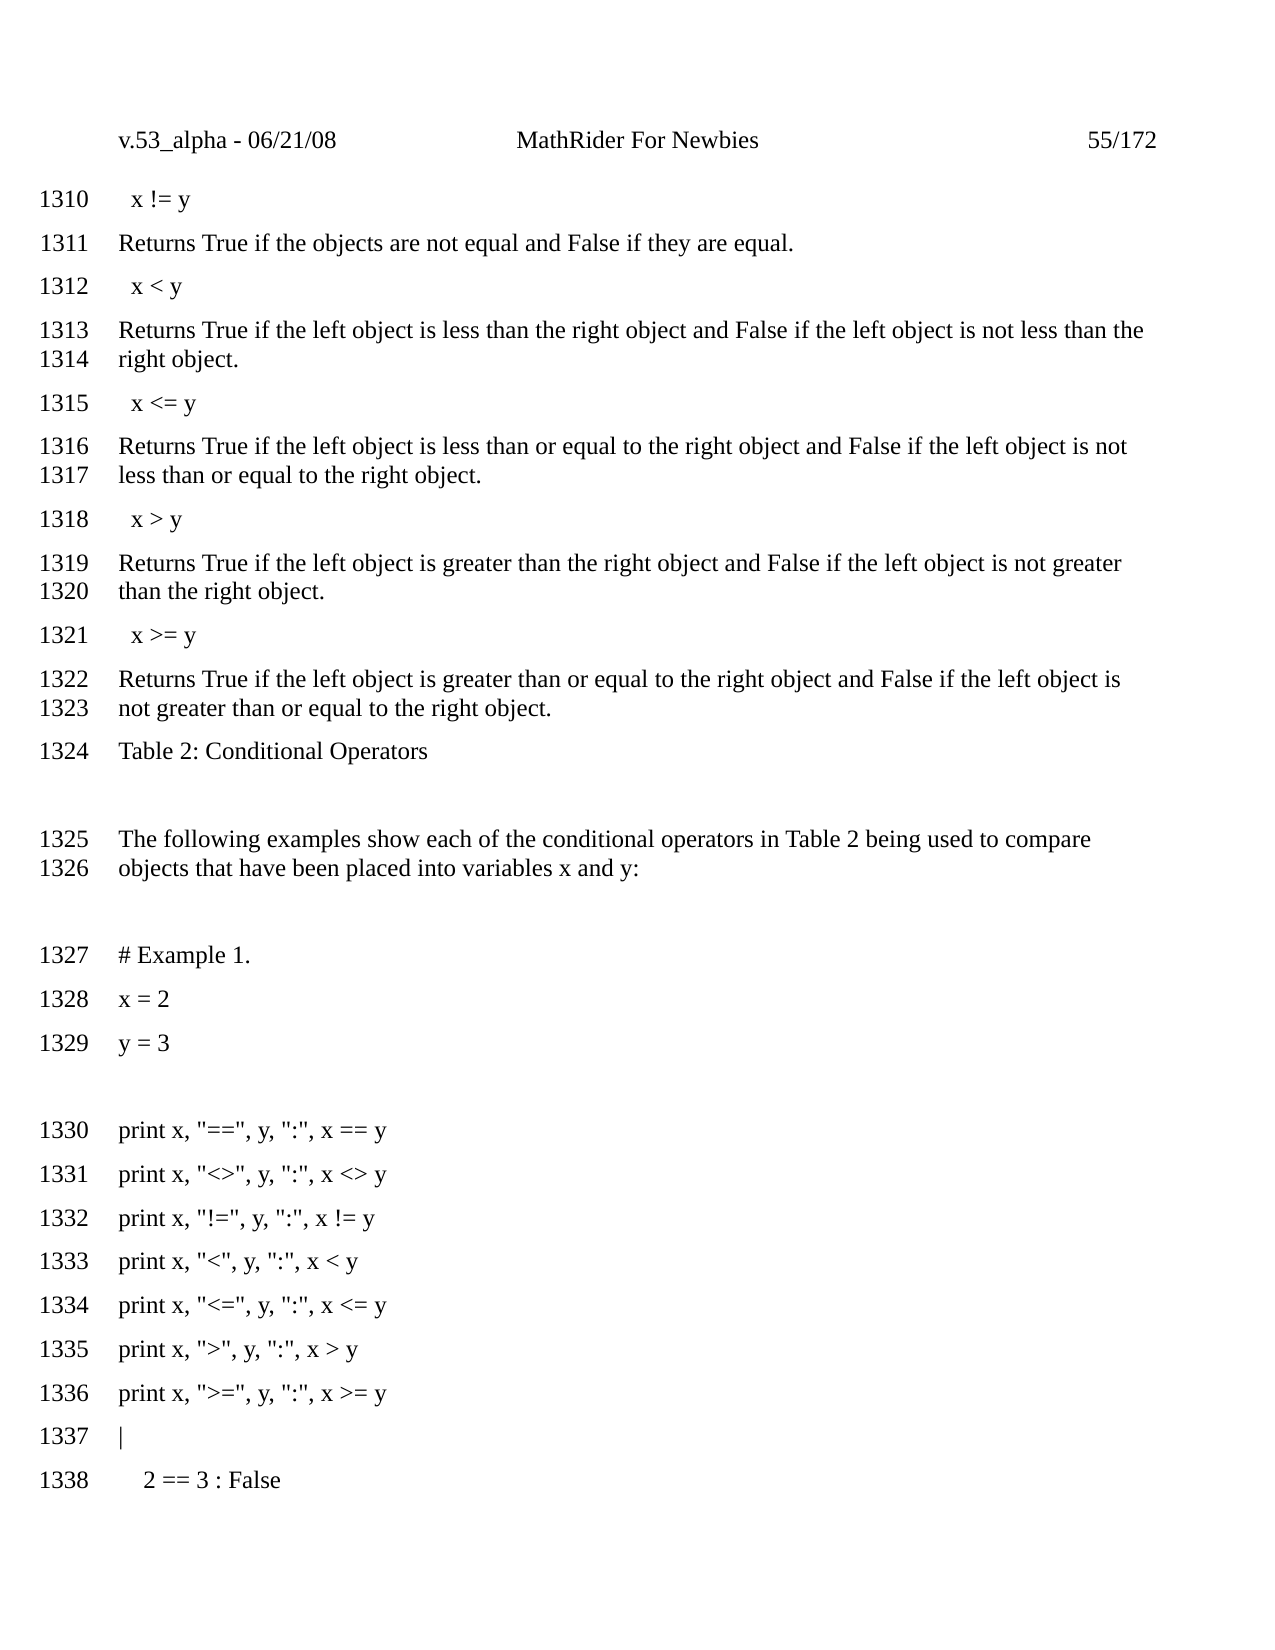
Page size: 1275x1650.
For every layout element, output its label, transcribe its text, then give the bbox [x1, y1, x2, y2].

text Returns True if the left object is greater than or equal to the right object and False if the left object is not greater than or equal to the right object. [118, 664, 1157, 721]
text Table 2: Conditional Operators [118, 736, 1157, 765]
text The following examples show each of the conditional operators in Table 2 being used to compare objects that have been placed into variables x and y: [118, 824, 1157, 881]
text print x, ">=", y, ":", x >= y [118, 1378, 1157, 1406]
text # Example 1. [118, 940, 1157, 969]
text Returns True if the left object is greater than the right object and False if the left object is not greater than the right object. [118, 548, 1157, 605]
text | [118, 1421, 1157, 1450]
text x != y [118, 184, 1157, 213]
text 2 == 3 : False [118, 1465, 1157, 1494]
text print x, "!=", y, ":", x != y [118, 1203, 1157, 1231]
text x = 2 [118, 984, 1157, 1013]
text Returns True if the objects are not equal and False if they are equal. [118, 228, 1157, 256]
text print x, ">", y, ":", x > y [118, 1334, 1157, 1363]
text print x, "<>", y, ":", x <> y [118, 1159, 1157, 1188]
text Returns True if the left object is less than or equal to the right object and False if the left object is not less than or equal to the right object. [118, 431, 1157, 489]
text print x, "<", y, ":", x < y [118, 1246, 1157, 1275]
text x > y [118, 504, 1157, 533]
text print x, "==", y, ":", x == y [118, 1115, 1157, 1144]
text y = 3 [118, 1028, 1157, 1056]
text Returns True if the left object is less than the right object and False if the left object is not less than the right object. [118, 315, 1157, 373]
text print x, "<=", y, ":", x <= y [118, 1290, 1157, 1319]
text x >= y [118, 620, 1157, 649]
text x < y [118, 271, 1157, 300]
text x <= y [118, 388, 1157, 416]
